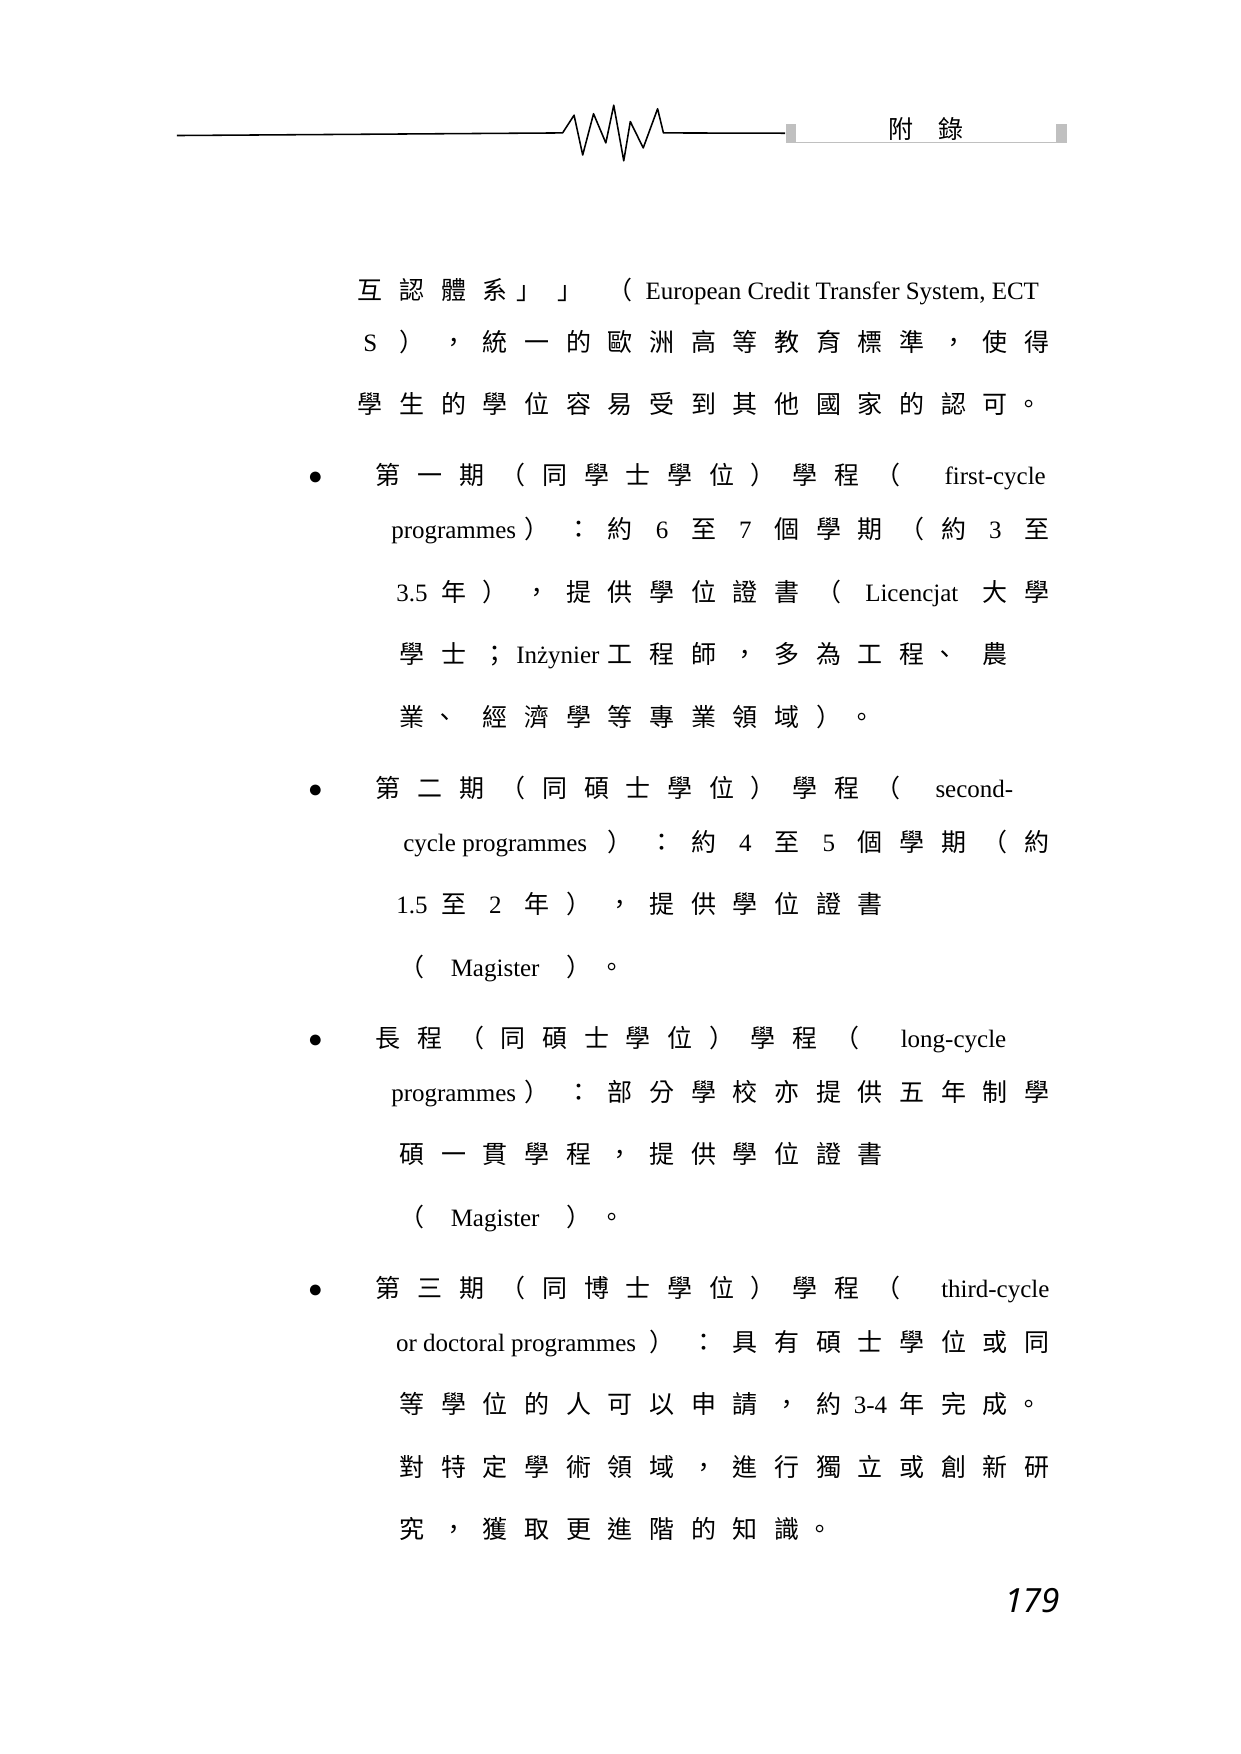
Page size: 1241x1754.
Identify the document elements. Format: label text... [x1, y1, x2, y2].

text ● 第三期（同博士學位）學程（third-cycle or doctoral programmes）：具有碩士學位或同等學位的人可以申請，約3-4年完成。對特定學術領域，進行獨立或創新研究，獲取更進階的知識。 [306, 1236, 1058, 1549]
text ● 長程（同碩士學位）學程（long-cycle programmes）：部分學校亦提供五年制學碩一貫學程，提供學位證書（Magister）。 [306, 986, 1058, 1236]
text ● 第一期（同學士學位）學程（first-cycle programmes）：約6至7個學期（約3至3.5年），提供學位證書（Licencjat大學學士；Inżynier工程師，多為工程、農業、經濟學等專業領域）。 [306, 424, 1058, 736]
text ● 第二期（同碩士學位）學程（second-cycle programmes）：約4至5個學期（約1.5至2年），提供學位證書（Magister）。 [306, 736, 1058, 986]
text 互認體系」」（European Credit Transfer System, ECTS），統一的歐洲高等教育標準，使得學生的學位容易受到其他國家的認可。 [281, 236, 1058, 424]
